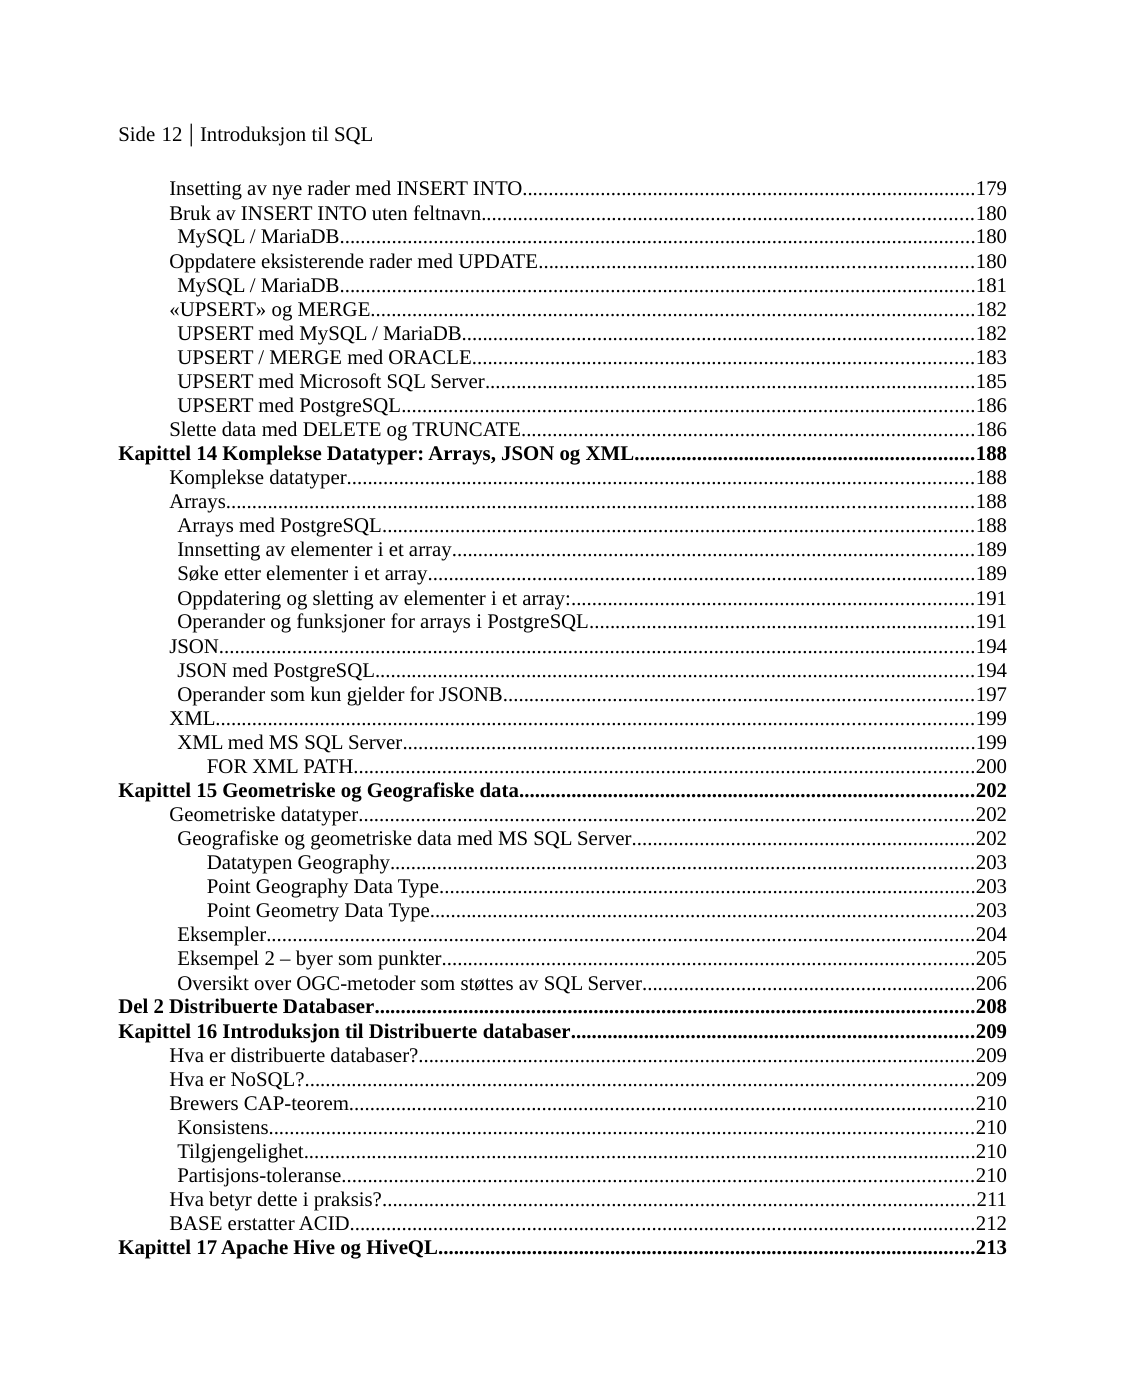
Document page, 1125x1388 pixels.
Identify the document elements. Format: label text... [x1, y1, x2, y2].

text Partisjons-toleranse 210 [177, 1163, 1007, 1187]
text  Bruk av INSERT INTO uten feltnavn 180 [148, 200, 1007, 224]
text  Arrays 188 [148, 489, 1007, 513]
text Søke etter elementer i et array 189 [177, 561, 1007, 585]
text FOR XML PATH 200 [207, 754, 1007, 778]
text  BASE erstatter ACID 212 [148, 1211, 1007, 1235]
text Konsistens 210 [177, 1115, 1007, 1139]
text UPSERT med Microsoft SQL Server 185 [177, 369, 1007, 393]
text XML med MS SQL Server 199 [177, 730, 1007, 754]
text UPSERT / MERGE med ORACLE 183 [177, 345, 1007, 369]
text  JSON 194 [148, 633, 1007, 658]
text  Geometriske datatyper 202 [148, 802, 1007, 826]
text  Oppdatere eksisterende rader med UPDATE 180 [148, 248, 1007, 273]
text Operander og funksjoner for arrays i PostgreSQL 191 [177, 609, 1007, 633]
text  Hva er distribuerte databaser? 209 [148, 1043, 1007, 1067]
text Point Geography Data Type 203 [207, 874, 1007, 898]
text MySQL / MariaDB 180 [177, 224, 1007, 248]
text Kapittel 16 Introduksjon til Distribuerte databaser 209 [118, 1018, 1007, 1043]
text JSON med PostgreSQL 194 [177, 658, 1007, 682]
text  Hva betyr dette i praksis? 211 [148, 1187, 1007, 1211]
text Kapittel 14 Komplekse Datatyper: Arrays, JSON og XML 188 [118, 441, 1007, 465]
text Innsetting av elementer i et array 189 [177, 537, 1007, 561]
text Kapittel 15 Geometriske og Geografiske data 202 [118, 778, 1007, 802]
text UPSERT med MySQL / MariaDB 182 [177, 321, 1007, 345]
text  Hva er NoSQL? 209 [148, 1067, 1007, 1091]
text Kapittel 17 Apache Hive og HiveQL 213 [118, 1235, 1007, 1259]
text Geografiske og geometriske data med MS SQL Server 202 [177, 826, 1007, 850]
text  Komplekse datatyper 188 [148, 465, 1007, 489]
text  Insetting av nye rader med INSERT INTO 179 [148, 176, 1007, 200]
text  Brewers CAP-teorem 210 [148, 1091, 1007, 1115]
text  XML 199 [148, 706, 1007, 730]
text Eksempler 204 [177, 922, 1007, 946]
text Operander som kun gjelder for JSONB 197 [177, 682, 1007, 706]
text Point Geometry Data Type 203 [207, 898, 1007, 922]
text MySQL / MariaDB 181 [177, 273, 1007, 297]
text Del 2 Distribuerte Databaser 208 [118, 994, 1007, 1018]
text Datatypen Geography 203 [207, 850, 1007, 874]
text UPSERT med PostgreSQL 186 [177, 393, 1007, 417]
text Oversikt over OGC-metoder som støttes av SQL Server 206 [177, 970, 1007, 994]
text  «UPSERT» og MERGE 182 [148, 297, 1007, 321]
text Oppdatering og sletting av elementer i et array: 191 [177, 585, 1007, 609]
text  Slette data med DELETE og TRUNCATE 186 [148, 417, 1007, 441]
text Eksempel 2 – byer som punkter 205 [177, 946, 1007, 970]
text Tilgjengelighet 210 [177, 1139, 1007, 1163]
text Arrays med PostgreSQL 188 [177, 513, 1007, 537]
